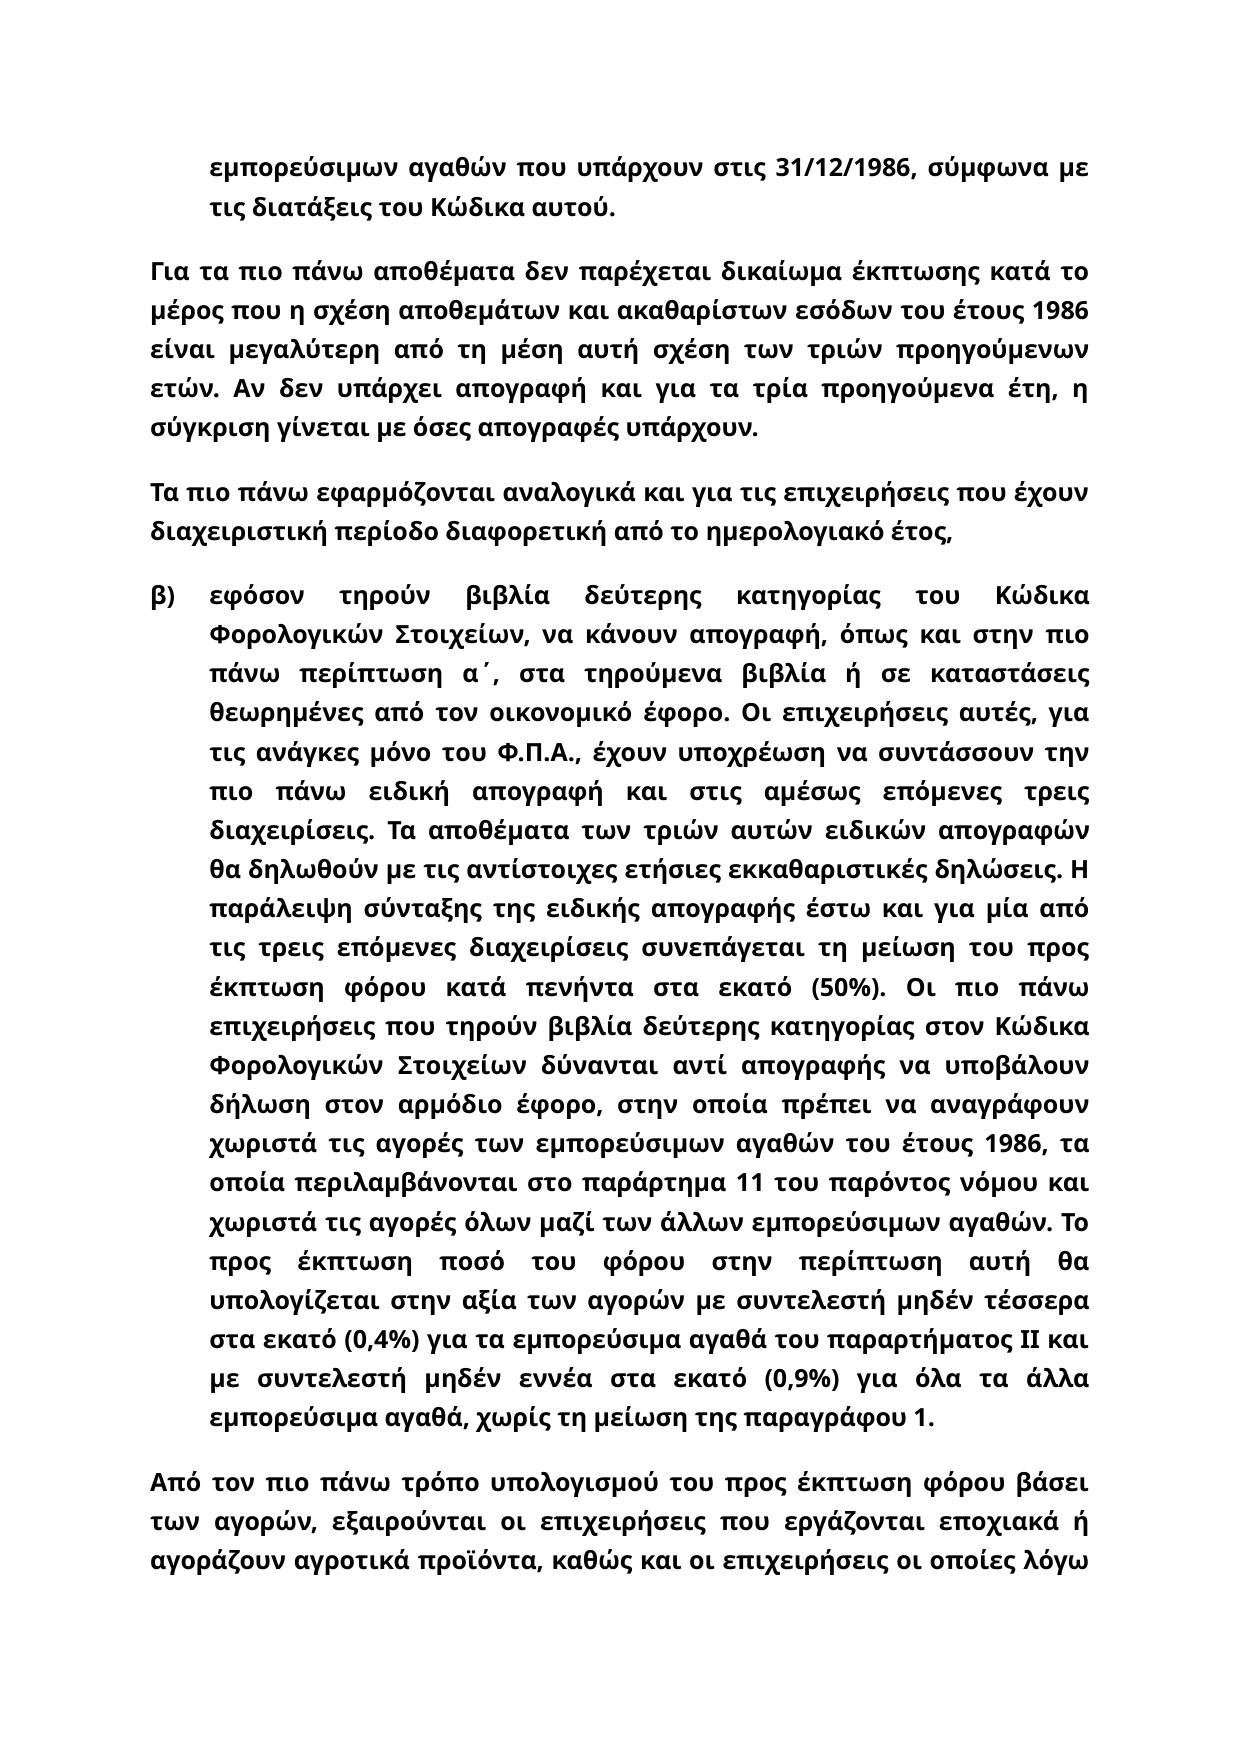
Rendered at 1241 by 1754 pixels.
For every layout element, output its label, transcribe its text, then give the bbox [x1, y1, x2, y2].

list β) εφόσον τηρούν βιβλία δεύτερης κατηγορίας του Κώδικα Φορολογικών Στοιχείων, να κάνουν απογραφή, όπως και στην πιο πάνω περίπτωση α΄, στα τηρούμενα βιβλία ή σε καταστάσεις θεωρημένες από τον οικονομικό έφορο. Οι επιχειρήσεις αυτές, για τις ανάγκες μόνο του Φ.Π.Α., έχουν υποχρέωση να συντάσσουν την πιο πάνω ειδική απογραφή και στις αμέσως επόμενες τρεις διαχειρίσεις. Τα αποθέματα των τριών αυτών ειδικών απογραφών θα δηλωθούν με τις αντίστοιχες ετήσιες εκκαθαριστικές δηλώσεις. Η παράλειψη σύνταξης της ειδικής απογραφής έστω και για μία από τις τρεις επόμενες διαχειρίσεις συνεπάγεται τη μείωση του προς έκπτωση φόρου κατά πενήντα στα εκατό (50%). Οι πιο πάνω επιχειρήσεις που τηρούν βιβλία δεύτερης κατηγορίας στον Κώδικα Φορολογικών Στοιχείων δύνανται αντί απογραφής να υποβάλουν δήλωση στον αρμόδιο έφορο, στην οποία πρέπει να αναγράφουν χωριστά τις αγορές των εμπορεύσιμων αγαθών του έτους 1986, τα οποία περιλαμβάνονται στο παράρτημα 11 του παρόντος νόμου και χωριστά τις αγορές όλων μαζί των άλλων εμπορεύσιμων αγαθών. Το προς έκπτωση ποσό του φόρου στην περίπτωση αυτή θα υπολογίζεται στην αξία των αγορών με συντελεστή μηδέν τέσσερα στα εκατό (0,4%) για τα εμπορεύσιμα αγαθά του παραρτήματος II και με συντελεστή μηδέν εννέα στα εκατό (0,9%) για όλα τα άλλα εμπορεύσιμα αγαθά, χωρίς τη μείωση της παραγράφου 1. [150, 577, 1090, 1434]
text Τα πιο πάνω εφαρμόζονται αναλογικά και για τις επιχειρήσεις που έχουν διαχειριστική περίοδο διαφορετική από το ημερολογιακό έτος, [150, 474, 1090, 547]
text Για τα πιο πάνω αποθέματα δεν παρέχεται δικαίωμα έκπτωσης κατά το μέρος που η σχέση αποθεμάτων και ακαθαρίστων εσόδων του έτους 1986 είναι μεγαλύτερη από τη μέση αυτή σχέση των τριών προηγούμενων ετών. Αν δεν υπάρχει απογραφή και για τα τρία προηγούμενα έτη, η σύγκριση γίνεται με όσες απογραφές υπάρχουν. [150, 253, 1090, 444]
list εμπορεύσιμων αγαθών που υπάρχουν στις 31/12/1986, σύμφωνα με τις διατάξεις του Κώδικα αυτού. [150, 150, 1090, 223]
text Από τον πιο πάνω τρόπο υπολογισμού του προς έκπτωση φόρου βάσει των αγορών, εξαιρούνται οι επιχειρήσεις που εργάζονται εποχιακά ή αγοράζουν αγροτικά προϊόντα, καθώς και οι επιχειρήσεις οι οποίες λόγω [150, 1464, 1090, 1577]
